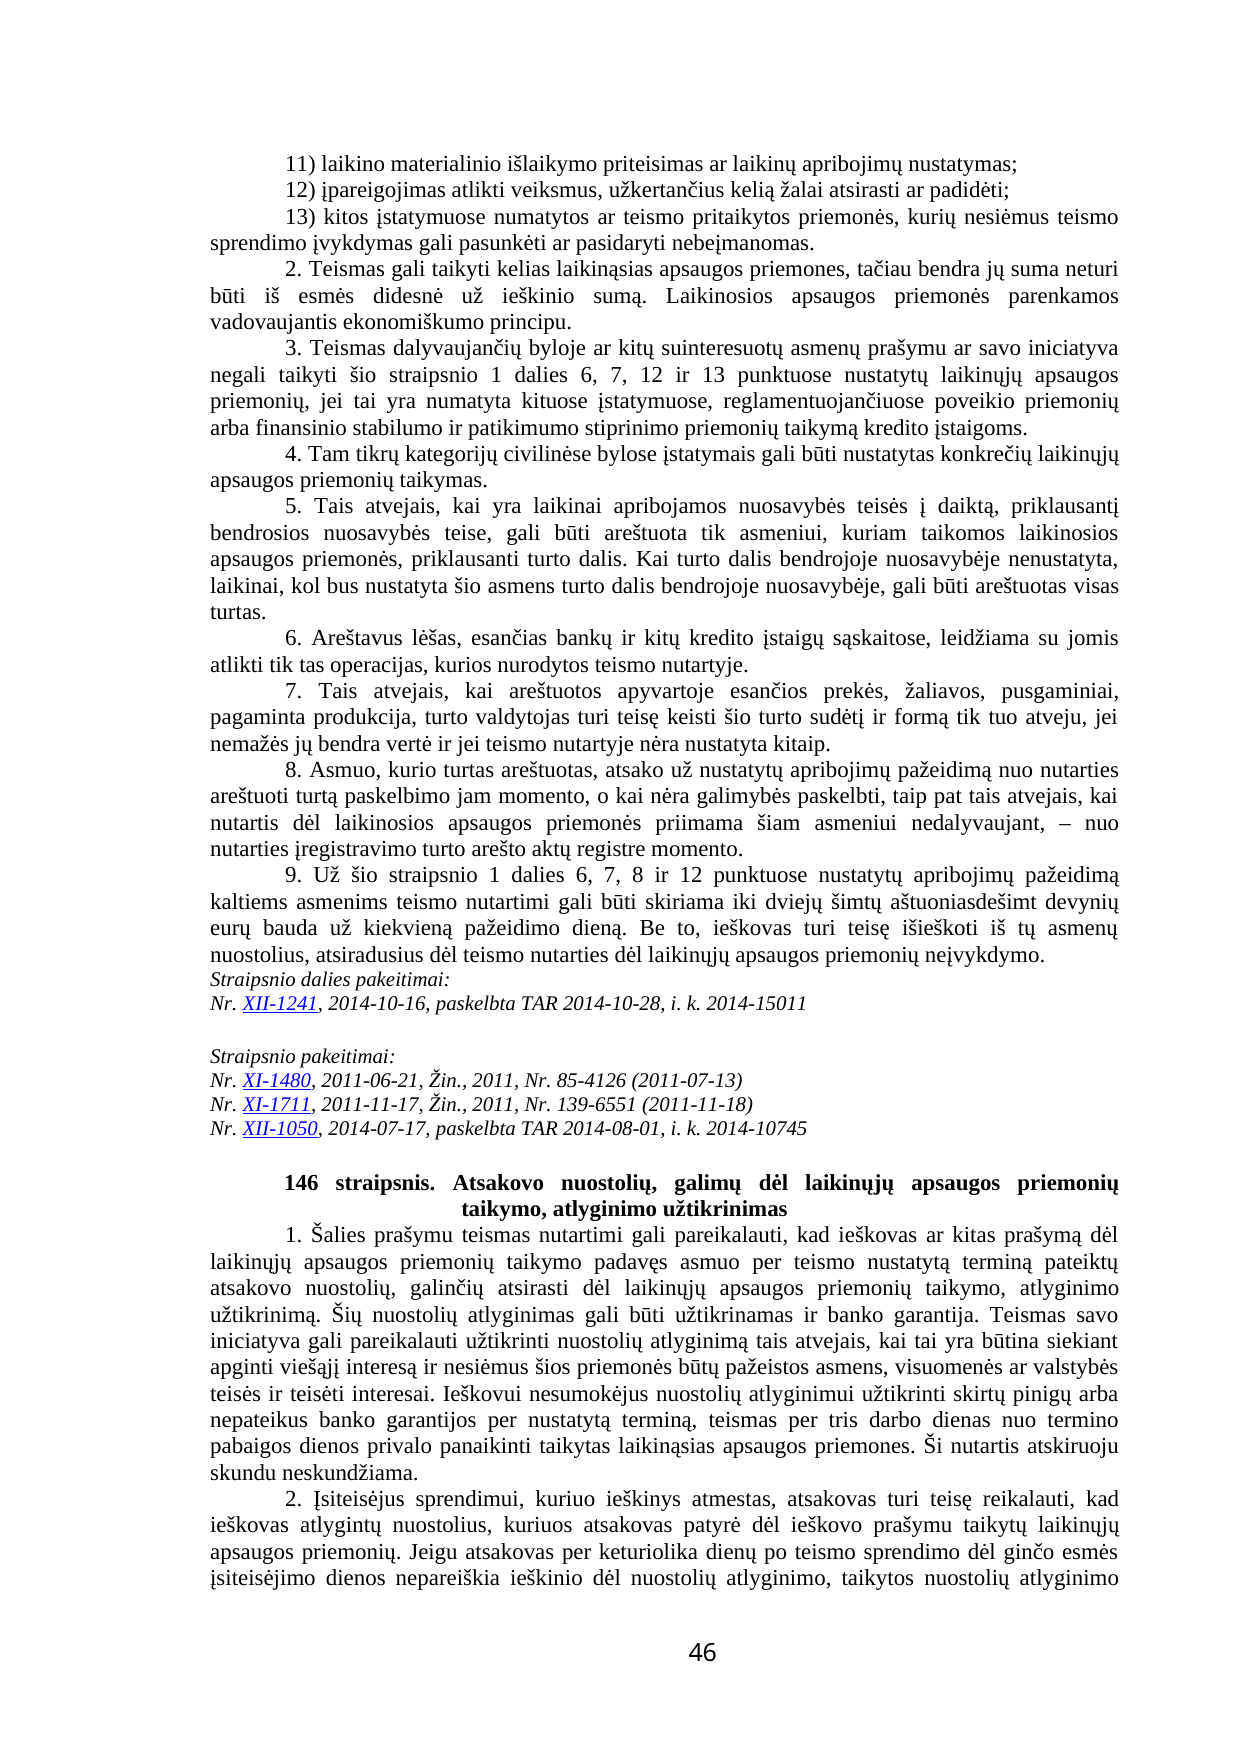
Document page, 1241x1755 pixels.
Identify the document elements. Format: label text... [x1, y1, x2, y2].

text Nr. XI-1711, 2011-11-17, Žin., 2011, Nr. 139-6551 (2011-11-18) [210, 1092, 1120, 1116]
text Nr. XII-1241, 2014-10-16, paskelbta TAR 2014-10-28, i. k. 2014-15011 [210, 991, 1120, 1015]
text Nr. XII-1050, 2014-07-17, paskelbta TAR 2014-08-01, i. k. 2014-10745 [210, 1116, 1120, 1140]
text 6. Areštavus lėšas, esančias bankų ir kitų kredito įstaigų sąskaitose, leidžiama su jomis atlikti tik tas operacijas, kurios nurodytos teismo nutartyje. [210, 624, 1120, 677]
text 9. Už šio straipsnio 1 dalies 6, 7, 8 ir 12 punktuose nustatytų apribojimų pažeidimą kaltiems asmenims teismo nutartimi gali būti skiriama iki dviejų šimtų aštuoniasdešimt devynių eurų bauda už kiekvieną pažeidimo dieną. Be to, ieškovas turi teisę išieškoti iš tų asmenų nuostolius, atsiradusius dėl teismo nutarties dėl laikinųjų apsaugos priemonių neįvykdymo. [210, 862, 1120, 967]
text 11) laikino materialinio išlaikymo priteisimas ar laikinų apribojimų nustatymas; [210, 150, 1120, 176]
text 3. Teismas dalyvaujančių byloje ar kitų suinteresuotų asmenų prašymu ar savo iniciatyva negali taikyti šio straipsnio 1 dalies 6, 7, 12 ir 13 punktuose nustatytų laikinųjų apsaugos priemonių, jei tai yra numatyta kituose įstatymuose, reglamentuojančiuose poveikio priemonių arba finansinio stabilumo ir patikimumo stiprinimo priemonių taikymą kredito įstaigoms. [210, 334, 1120, 440]
text 4. Tam tikrų kategorijų civilinėse bylose įstatymais gali būti nustatytas konkrečių laikinųjų apsaugos priemonių taikymas. [210, 440, 1120, 493]
text 5. Tais atvejais, kai yra laikinai apribojamos nuosavybės teisės į daiktą, priklausantį bendrosios nuosavybės teise, gali būti areštuota tik asmeniui, kuriam taikomos laikinosios apsaugos priemonės, priklausanti turto dalis. Kai turto dalis bendrojoje nuosavybėje nenustatyta, laikinai, kol bus nustatyta šio asmens turto dalis bendrojoje nuosavybėje, gali būti areštuotas visas turtas. [210, 493, 1120, 624]
text 7. Tais atvejais, kai areštuotos apyvartoje esančios prekės, žaliavos, pusgaminiai, pagaminta produkcija, turto valdytojas turi teisę keisti šio turto sudėtį ir formą tik tuo atveju, jei nemažės jų bendra vertė ir jei teismo nutartyje nėra nustatyta kitaip. [210, 677, 1120, 756]
text 12) įpareigojimas atlikti veiksmus, užkertančius kelią žalai atsirasti ar padidėti; [210, 176, 1120, 203]
text 1. Šalies prašymu teismas nutartimi gali pareikalauti, kad ieškovas ar kitas prašymą dėl laikinųjų apsaugos priemonių taikymo padavęs asmuo per teismo nustatytą terminą pateiktų atsakovo nuostolių, galinčių atsirasti dėl laikinųjų apsaugos priemonių taikymo, atlyginimo užtikrinimą. Šių nuostolių atlyginimas gali būti užtikrinamas ir banko garantija. Teismas savo iniciatyva gali pareikalauti užtikrinti nuostolių atlyginimą tais atvejais, kai tai yra būtina siekiant apginti viešąjį interesą ir nesiėmus šios priemonės būtų pažeistos asmens, visuomenės ar valstybės teisės ir teisėti interesai. Ieškovui nesumokėjus nuostolių atlyginimui užtikrinti skirtų pinigų arba nepateikus banko garantijos per nustatytą terminą, teismas per tris darbo dienas nuo termino pabaigos dienos privalo panaikinti taikytas laikinąsias apsaugos priemones. Ši nutartis atskiruoju skundu neskundžiama. [210, 1222, 1120, 1485]
text Straipsnio pakeitimai: [210, 1044, 1120, 1068]
text 13) kitos įstatymuose numatytos ar teismo pritaikytos priemonės, kurių nesiėmus teismo sprendimo įvykdymas gali pasunkėti ar pasidaryti nebeįmanomas. [210, 203, 1120, 255]
text 8. Asmuo, kurio turtas areštuotas, atsako už nustatytų apribojimų pažeidimą nuo nutarties areštuoti turtą paskelbimo jam momento, o kai nėra galimybės paskelbti, taip pat tais atvejais, kai nutartis dėl laikinosios apsaugos priemonės priimama šiam asmeniui nedalyvaujant, – nuo nutarties įregistravimo turto arešto aktų registre momento. [210, 756, 1120, 862]
text 2. Įsiteisėjus sprendimui, kuriuo ieškinys atmestas, atsakovas turi teisę reikalauti, kad ieškovas atlygintų nuostolius, kuriuos atsakovas patyrė dėl ieškovo prašymu taikytų laikinųjų apsaugos priemonių. Jeigu atsakovas per keturiolika dienų po teismo sprendimo dėl ginčo esmės įsiteisėjimo dienos nepareiškia ieškinio dėl nuostolių atlyginimo, taikytos nuostolių atlyginimo [210, 1485, 1120, 1591]
text 146 straipsnis. Atsakovo nuostolių, galimų dėl laikinųjų apsaugos priemonių taikymo, atlyginimo užtikrinimas [284, 1169, 1120, 1222]
text Straipsnio dalies pakeitimai: [210, 967, 1120, 991]
text Nr. XI-1480, 2011-06-21, Žin., 2011, Nr. 85-4126 (2011-07-13) [210, 1068, 1120, 1092]
text 2. Teismas gali taikyti kelias laikinąsias apsaugos priemones, tačiau bendra jų suma neturi būti iš esmės didesnė už ieškinio sumą. Laikinosios apsaugos priemonės parenkamos vadovaujantis ekonomiškumo principu. [210, 255, 1120, 334]
